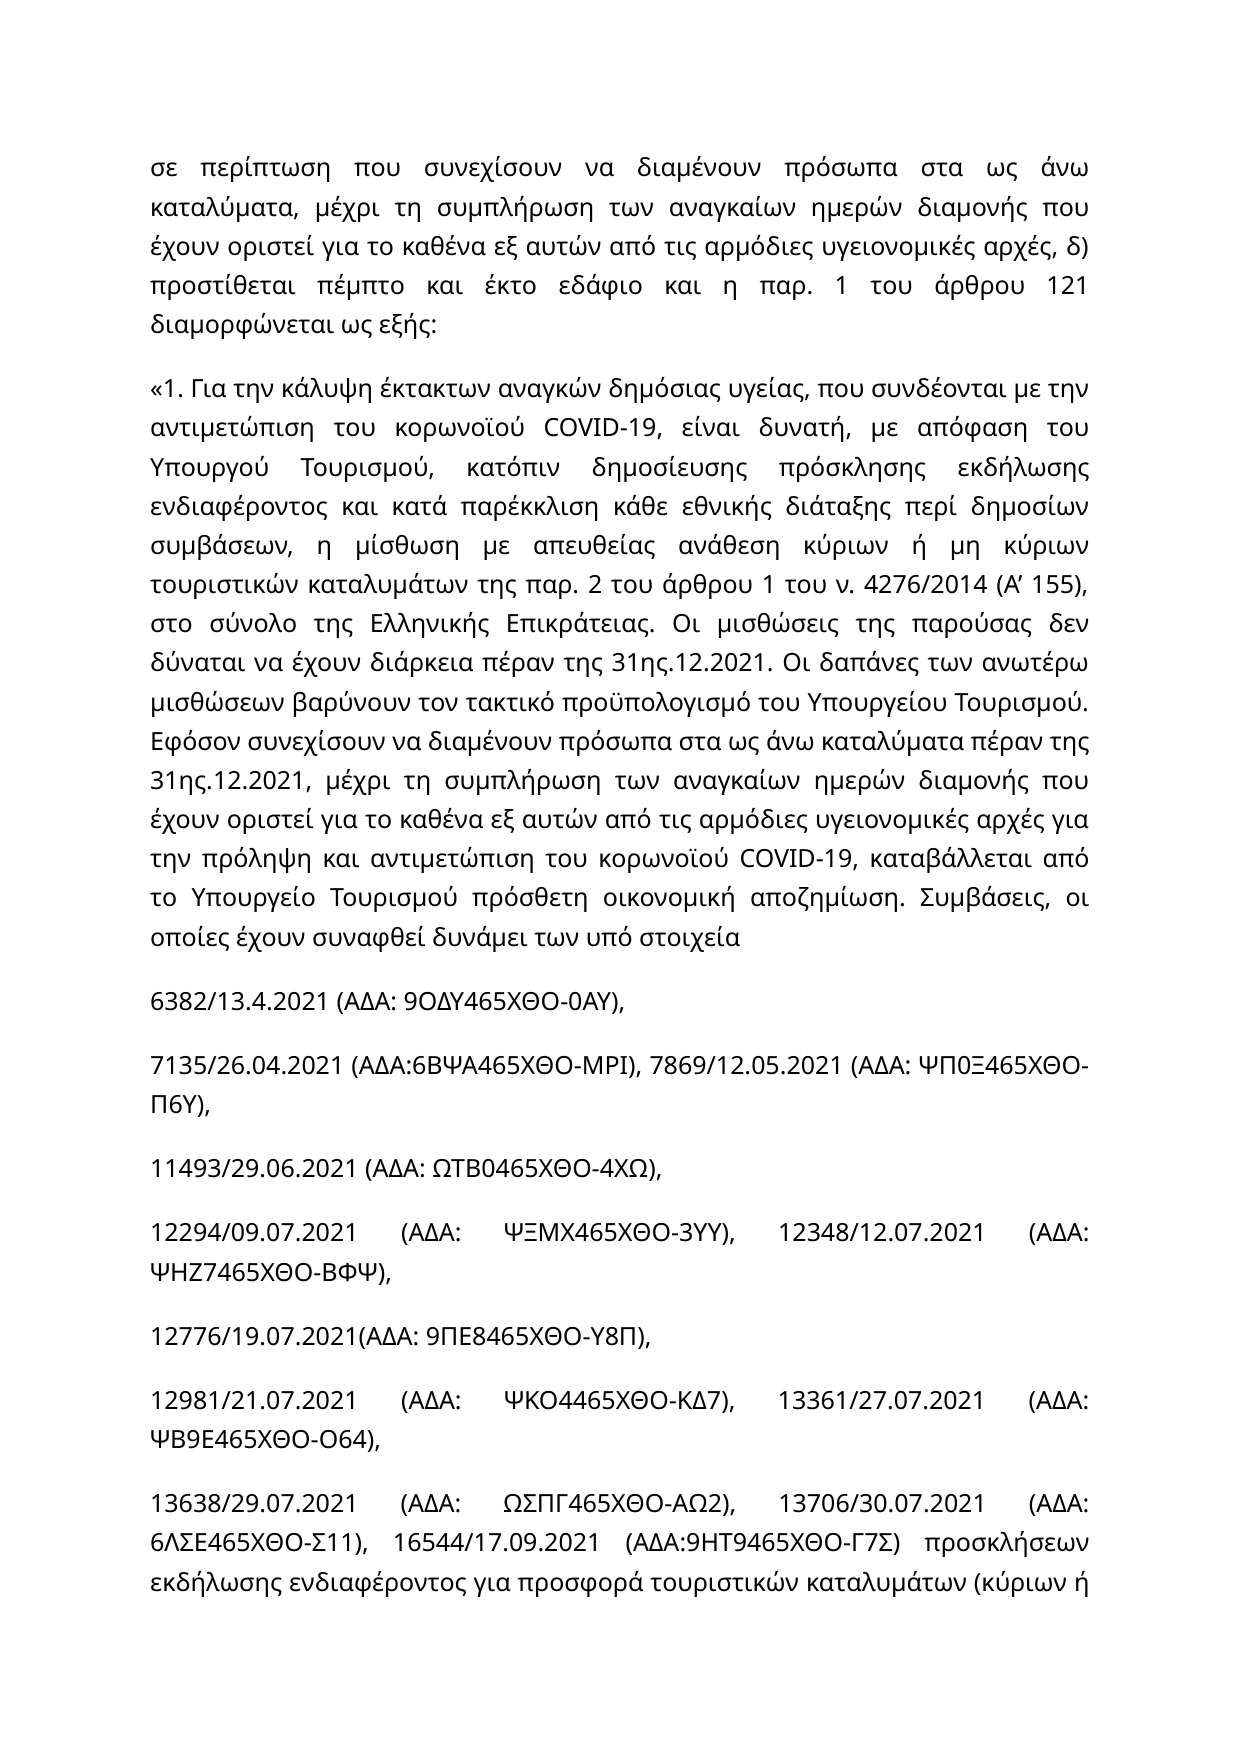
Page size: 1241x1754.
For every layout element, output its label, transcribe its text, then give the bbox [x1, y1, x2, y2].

text σε περίπτωση που συνεχίσουν να διαμένουν πρόσωπα στα ως άνω καταλύματα, μέχρι τη συμπλήρωση των αναγκαίων ημερών διαμονής που έχουν οριστεί για το καθένα εξ αυτών από τις αρμόδιες υγειονομικές αρχές, δ) προστίθεται πέμπτο και έκτο εδάφιο και η παρ. 1 του άρθρου 121 διαμορφώνεται ως εξής: [150, 150, 1090, 341]
text «1. Για την κάλυψη έκτακτων αναγκών δημόσιας υγείας, που συνδέονται με την αντιμετώπιση του κορωνοϊού COVID-19, είναι δυνατή, με απόφαση του Υπουργού Τουρισμού, κατόπιν δημοσίευσης πρόσκλησης εκδήλωσης ενδιαφέροντος και κατά παρέκκλιση κάθε εθνικής διάταξης περί δημοσίων συμβάσεων, η μίσθωση με απευθείας ανάθεση κύριων ή μη κύριων τουριστικών καταλυμάτων της παρ. 2 του άρθρου 1 του ν. 4276/2014 (Α’ 155), στο σύνολο της Ελληνικής Επικράτειας. Οι μισθώσεις της παρούσας δεν δύναται να έχουν διάρκεια πέραν της 31ης.12.2021. Οι δαπάνες των ανωτέρω μισθώσεων βαρύνουν τον τακτικό προϋπολογισμό του Υπουργείου Τουρισμού. Εφόσον συνεχίσουν να διαμένουν πρόσωπα στα ως άνω καταλύματα πέραν της 31ης.12.2021, μέχρι τη συμπλήρωση των αναγκαίων ημερών διαμονής που έχουν οριστεί για το καθένα εξ αυτών από τις αρμόδιες υγειονομικές αρχές για την πρόληψη και αντιμετώπιση του κορωνοϊού COVID-19, καταβάλλεται από το Υπουργείο Τουρισμού πρόσθετη οικονομική αποζημίωση. Συμβάσεις, οι οποίες έχουν συναφθεί δυνάμει των υπό στοιχεία [150, 371, 1090, 953]
text 12776/19.07.2021(ΑΔΑ: 9ΠΕ8465ΧΘΟ-Υ8Π), [150, 1318, 1090, 1352]
text 13638/29.07.2021 (ΑΔΑ: ΩΣΠΓ465ΧΘΟ-ΑΩ2), 13706/30.07.2021 (ΑΔΑ: 6ΛΣΕ465ΧΘΟ-Σ11), 16544/17.09.2021 (ΑΔΑ:9ΗΤ9465ΧΘΟ-Γ7Σ) προσκλήσεων εκδήλωσης ενδιαφέροντος για προσφορά τουριστικών καταλυμάτων (κύριων ή [150, 1486, 1090, 1598]
text 7135/26.04.2021 (ΑΔΑ:6ΒΨΑ465ΧΘΟ-ΜΡΙ), 7869/12.05.2021 (ΑΔΑ: ΨΠ0Ξ465ΧΘΟ-Π6Υ), [150, 1047, 1090, 1121]
text 12294/09.07.2021 (ΑΔΑ: ΨΞΜΧ465ΧΘΟ-3ΥΥ), 12348/12.07.2021 (ΑΔΑ: ΨΗΖ7465ΧΘΟ-ΒΦΨ), [150, 1215, 1090, 1288]
text 12981/21.07.2021 (ΑΔΑ: ΨΚΟ4465ΧΘΟ-ΚΔ7), 13361/27.07.2021 (ΑΔΑ: ΨΒ9Ε465ΧΘΟ-Ο64), [150, 1382, 1090, 1456]
text 6382/13.4.2021 (ΑΔΑ: 9ΟΔΥ465ΧΘΟ-0ΑΥ), [150, 983, 1090, 1017]
text 11493/29.06.2021 (ΑΔΑ: ΩΤΒ0465ΧΘΟ-4ΧΩ), [150, 1151, 1090, 1185]
